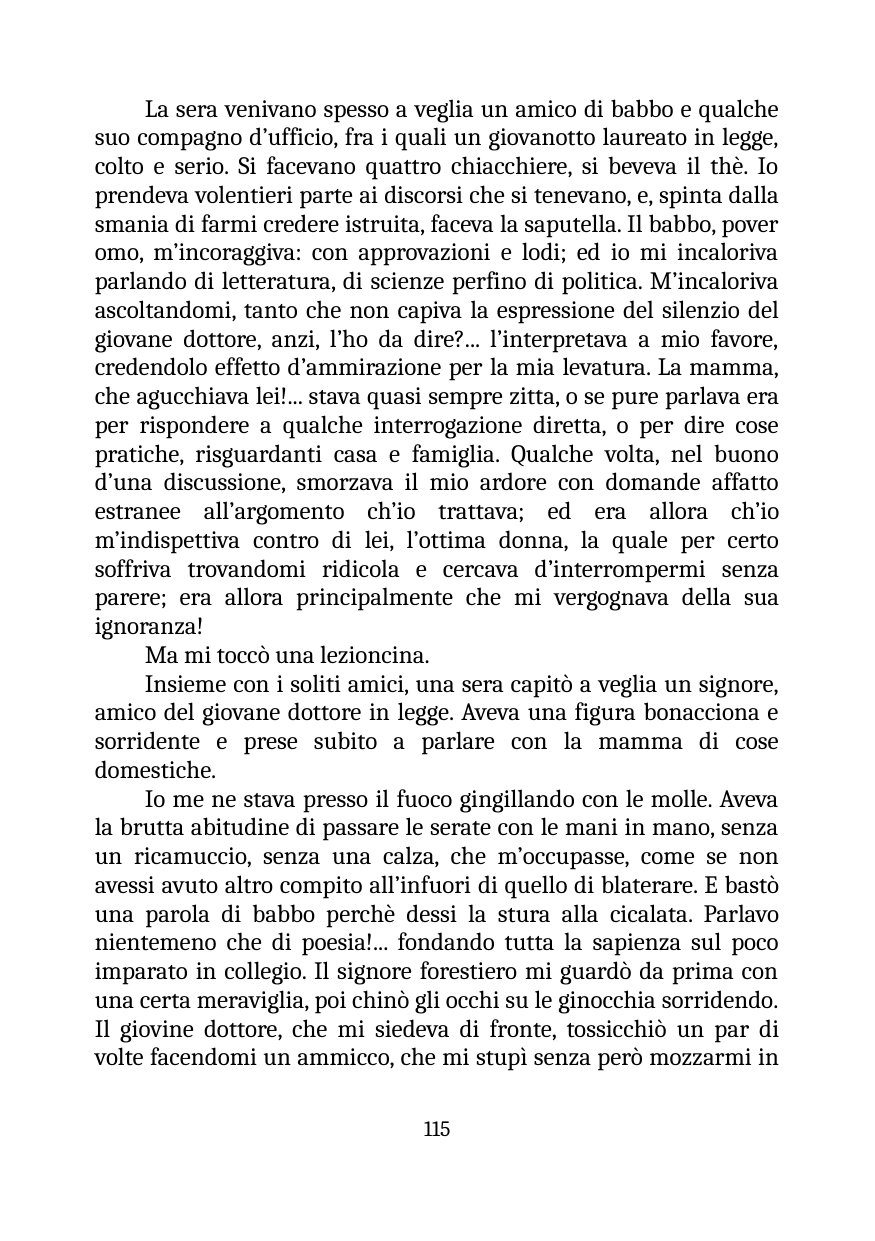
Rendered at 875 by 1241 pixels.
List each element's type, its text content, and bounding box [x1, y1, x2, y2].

text Io me ne stava presso il fuoco gingillando con le molle. Aveva la brutta abitudine di passare le serate con le mani in mano, senza un ricamuccio, senza una calza, che m’occupasse, come se non avessi avuto altro compito all’infuori di quello di blaterare. E bastò una parola di babbo perchè dessi la stura alla cicalata. Parlavo nientemeno che di poesia!... fondando tutta la sapienza sul poco imparato in collegio. Il signore forestiero mi guardò da prima con una certa meraviglia, poi chinò gli occhi su le ginocchia sorridendo. Il giovine dottore, che mi siedeva di fronte, tossicchiò un par di volte facendomi un ammicco, che mi stupì senza però mozzarmi in [94, 784, 779, 1072]
text La sera venivano spesso a veglia un amico di babbo e qualche suo compagno d’ufficio, fra i quali un giovanotto laureato in legge, colto e serio. Si facevano quattro chiacchiere, si beveva il thè. Io prendeva volentieri parte ai discorsi che si tenevano, e, spinta dalla smania di farmi credere istruita, faceva la saputella. Il babbo, pover omo, m’incoraggiva: con approvazioni e lodi; ed io mi incaloriva parlando di letteratura, di scienze perfino di politica. M’incaloriva ascoltandomi, tanto che non capiva la espressione del silenzio del giovane dottore, anzi, l’ho da dire?... l’interpretava a mio favore, credendolo effetto d’ammirazione per la mia levatura. La mamma, che agucchiava lei!... stava quasi sempre zitta, o se pure parlava era per rispondere a qualche interrogazione diretta, o per dire cose pratiche, risguardanti casa e famiglia. Qualche volta, nel buono d’una discussione, smorzava il mio ardore con domande affatto estranee all’argomento ch’io trattava; ed era allora ch’io m’indispettiva contro di lei, l’ottima donna, la quale per certo soffriva trovandomi ridicola e cercava d’interrompermi senza parere; era allora principalmente che mi vergognava della sua ignoranza! [94, 94, 779, 641]
text Insieme con i soliti amici, una sera capitò a veglia un signore, amico del giovane dottore in legge. Aveva una figura bonacciona e sorridente e prese subito a parlare con la mamma di cose domestiche. [94, 669, 779, 784]
text Ma mi toccò una lezioncina. [94, 641, 779, 669]
